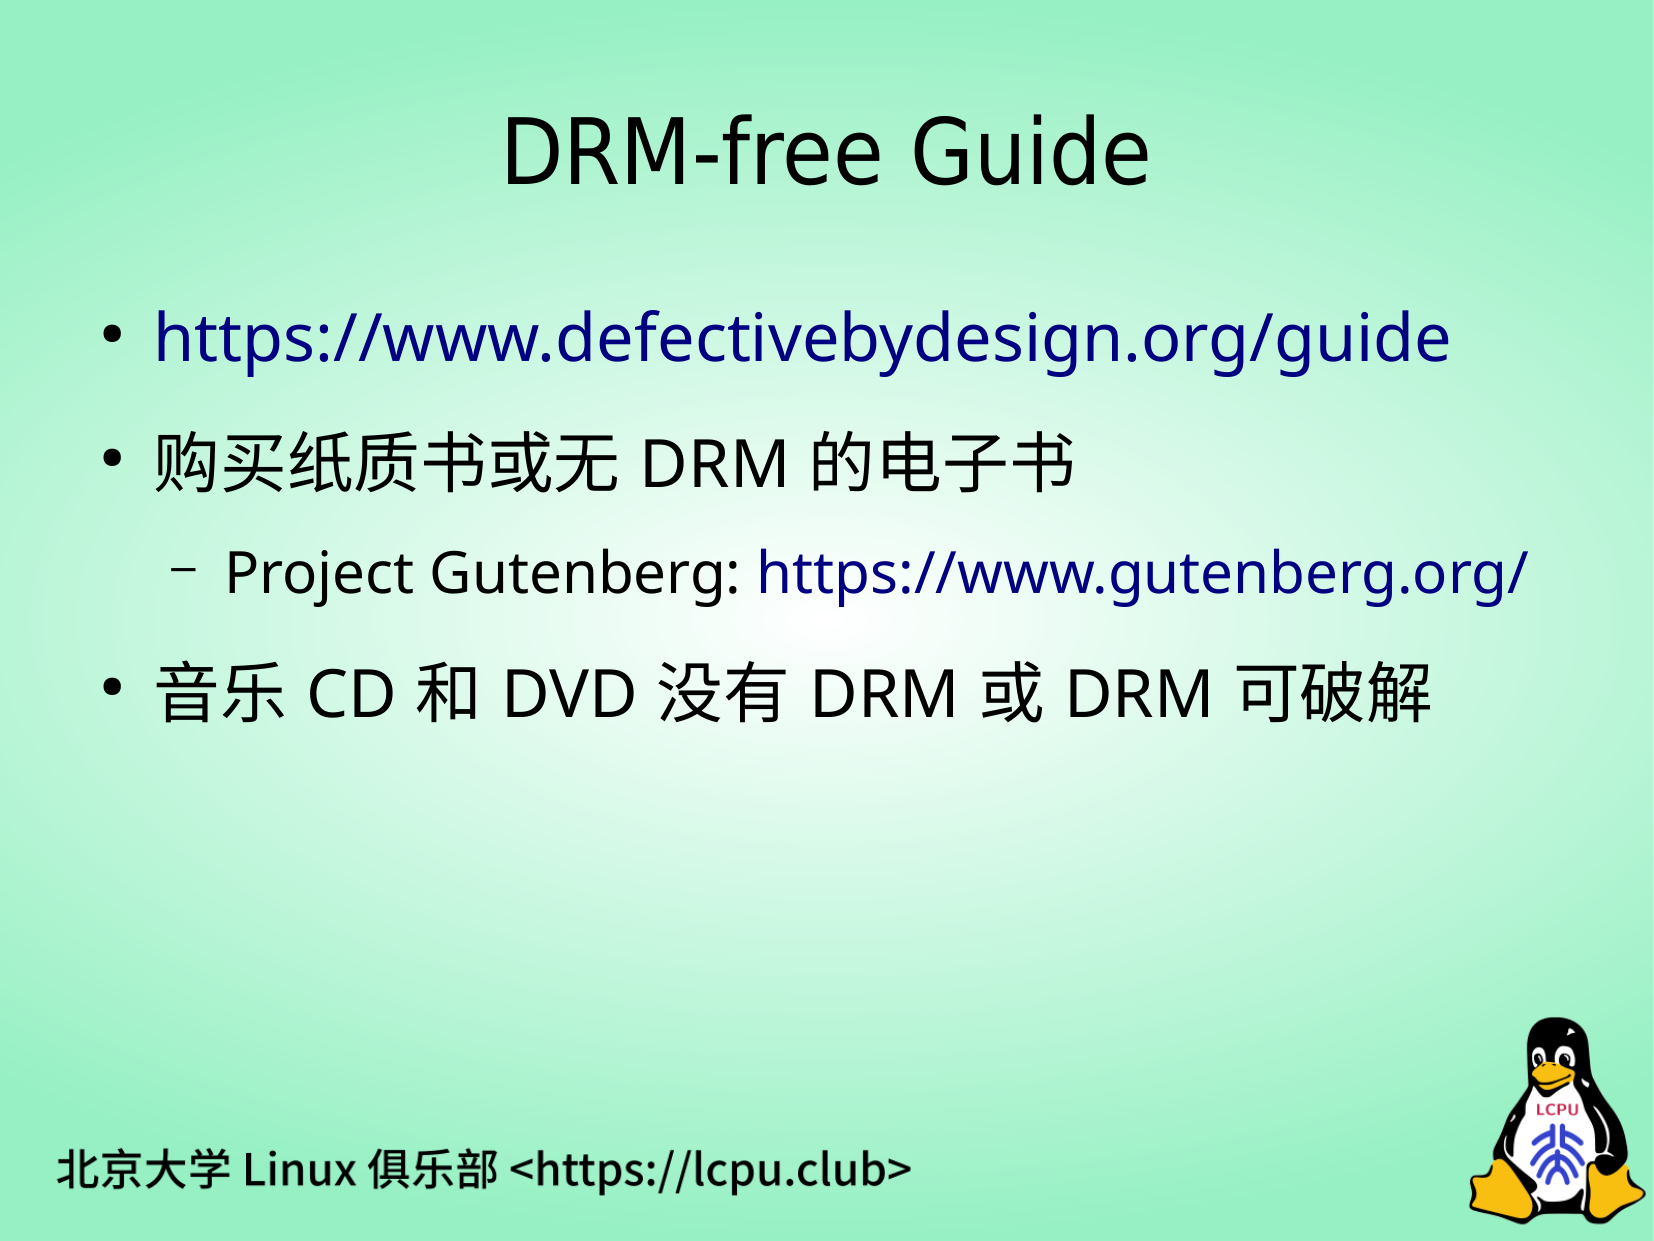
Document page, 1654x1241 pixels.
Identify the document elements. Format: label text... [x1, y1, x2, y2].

picture [0, 0, 1654, 1241]
title DRM-free Guide [82, 49, 1571, 257]
list https://www.defectivebydesign.org/guide 购买纸质书或无DRM的电子书 Project Gutenberg: https://www.gutenberg.org/ 音乐CD和DVD没有DRM或DRM可破解 [82, 290, 1571, 1010]
